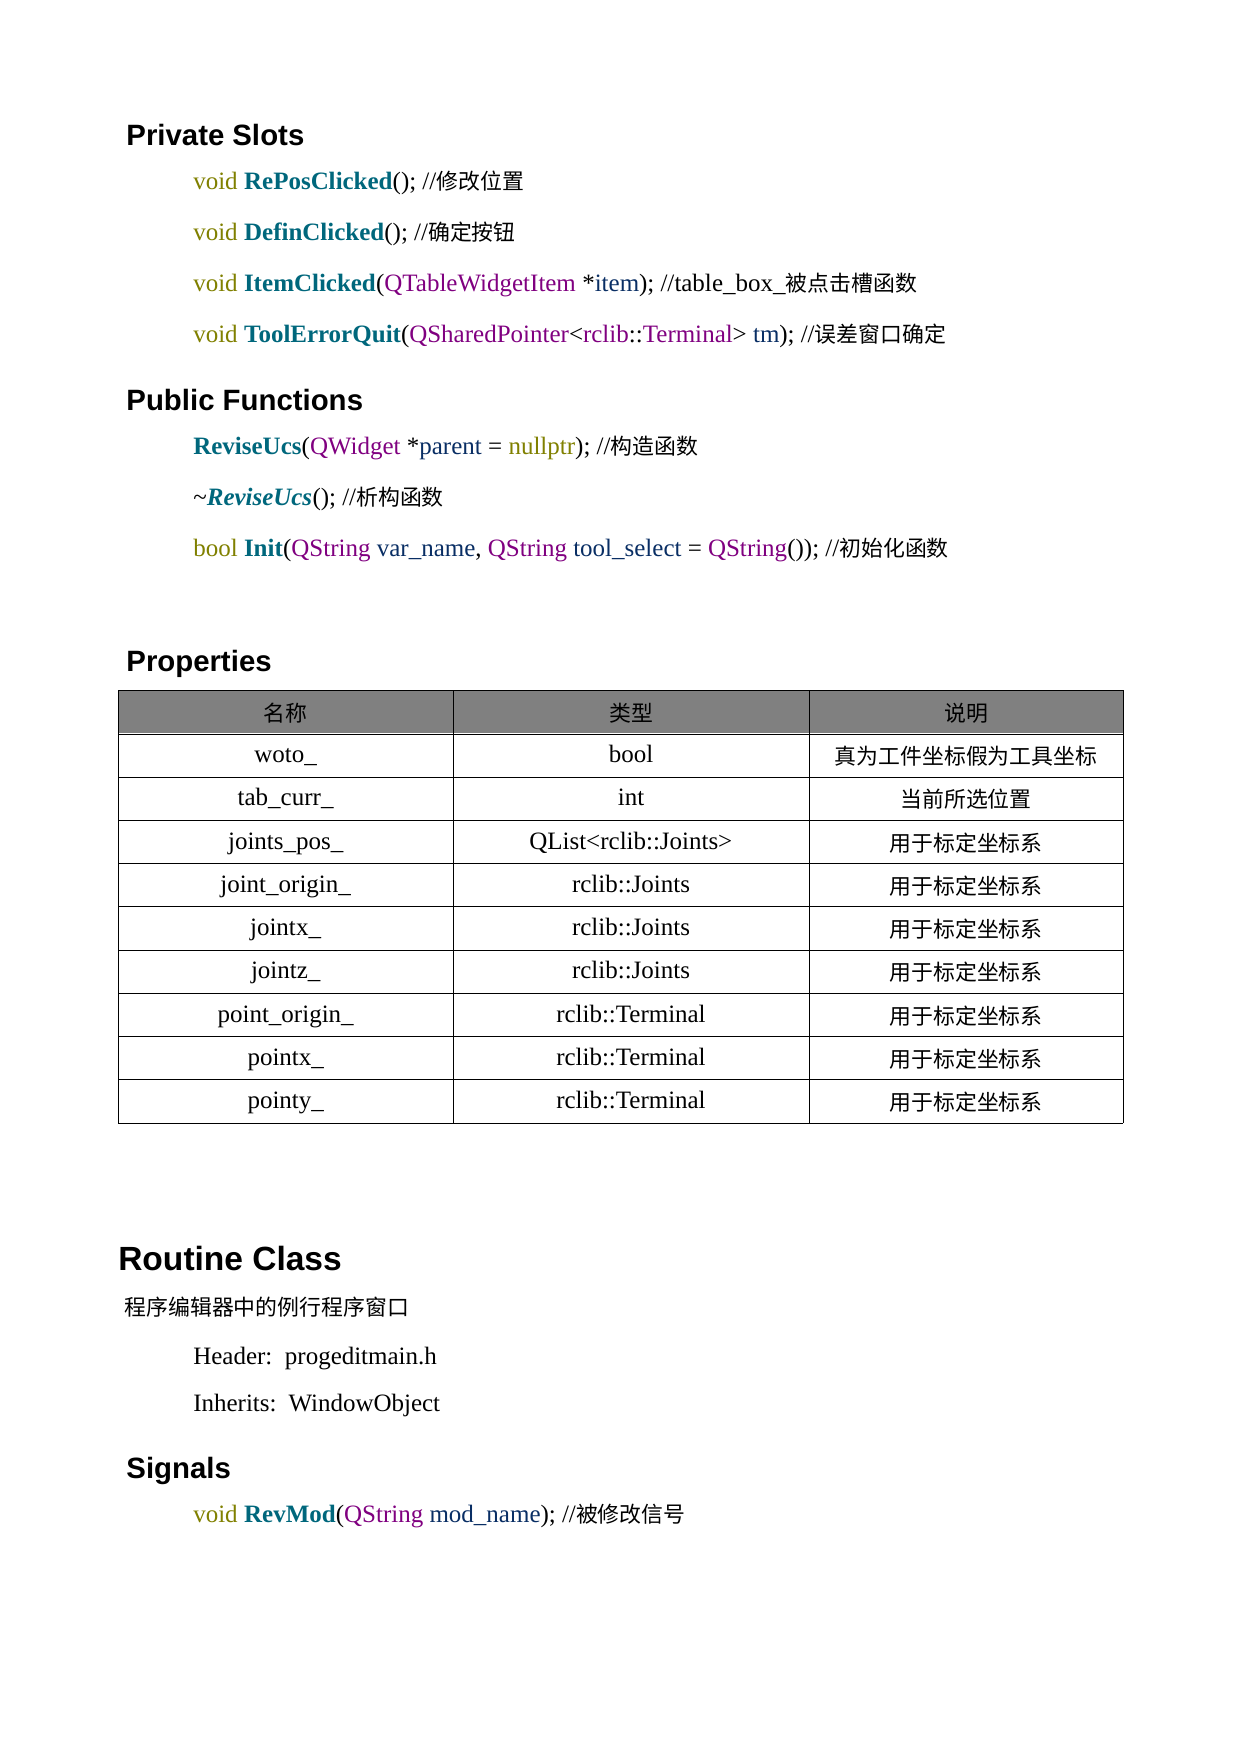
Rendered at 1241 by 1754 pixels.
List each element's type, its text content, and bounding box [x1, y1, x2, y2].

table_cell 当前所选位置 [810, 778, 1123, 820]
table_cell tab_curr_ [119, 778, 453, 820]
table_cell 真为工件坐标假为工具坐标 [810, 735, 1123, 777]
text void RevMod(QString mod_name); //被修改信号 [118, 1497, 1122, 1528]
table_cell rclib::Joints [454, 864, 809, 906]
table_cell bool [454, 735, 809, 777]
table_cell 用于标定坐标系 [810, 994, 1123, 1036]
table_cell 用于标定坐标系 [810, 951, 1123, 993]
subtitle Signals [118, 1451, 1122, 1484]
table_header 名称 [119, 691, 453, 733]
table_header 类型 [454, 691, 809, 733]
table_cell rclib::Terminal [454, 1080, 809, 1122]
table_cell 用于标定坐标系 [810, 864, 1123, 906]
subtitle Private Slots [118, 118, 1122, 152]
text 程序编辑器中的例行程序窗口 [118, 1290, 1122, 1321]
table_cell woto_ [119, 735, 453, 777]
table_cell rclib::Terminal [454, 994, 809, 1036]
table_cell 用于标定坐标系 [810, 821, 1123, 863]
text void ItemClicked(QTableWidgetItem *item); //table_box_被点击槽函数 [118, 266, 1122, 298]
text void DefinClicked(); //确定按钮 [118, 215, 1122, 247]
table_cell point_origin_ [119, 994, 453, 1036]
text Header: progeditmain.h [118, 1341, 1122, 1369]
table_cell QList<rclib::Joints> [454, 821, 809, 863]
subtitle Properties [118, 644, 1122, 678]
subtitle Public Functions [118, 383, 1122, 416]
subtitle Routine Class [118, 1239, 1122, 1277]
table_cell int [454, 778, 809, 820]
table_cell 用于标定坐标系 [810, 907, 1123, 949]
table_cell jointx_ [119, 907, 453, 949]
table_cell joint_origin_ [119, 864, 453, 906]
text void ToolErrorQuit(QSharedPointer<rclib::Terminal> tm); //误差窗口确定 [118, 317, 1122, 349]
text ReviseUcs(QWidget *parent = nullptr); //构造函数 [118, 429, 1122, 461]
table_cell rclib::Joints [454, 951, 809, 993]
table_cell rclib::Terminal [454, 1037, 809, 1079]
table_cell 用于标定坐标系 [810, 1080, 1123, 1122]
text ~ReviseUcs(); //析构函数 [118, 480, 1122, 512]
table_cell pointy_ [119, 1080, 453, 1122]
text void RePosClicked(); //修改位置 [118, 164, 1122, 196]
text Inherits: WindowObject [118, 1388, 1122, 1417]
table_cell rclib::Joints [454, 907, 809, 949]
table_cell jointz_ [119, 951, 453, 993]
table_header 说明 [810, 691, 1123, 733]
table_cell pointx_ [119, 1037, 453, 1079]
table_cell 用于标定坐标系 [810, 1037, 1123, 1079]
table_cell joints_pos_ [119, 821, 453, 863]
text bool Init(QString var_name, QString tool_select = QString()); //初始化函数 [118, 531, 1122, 562]
